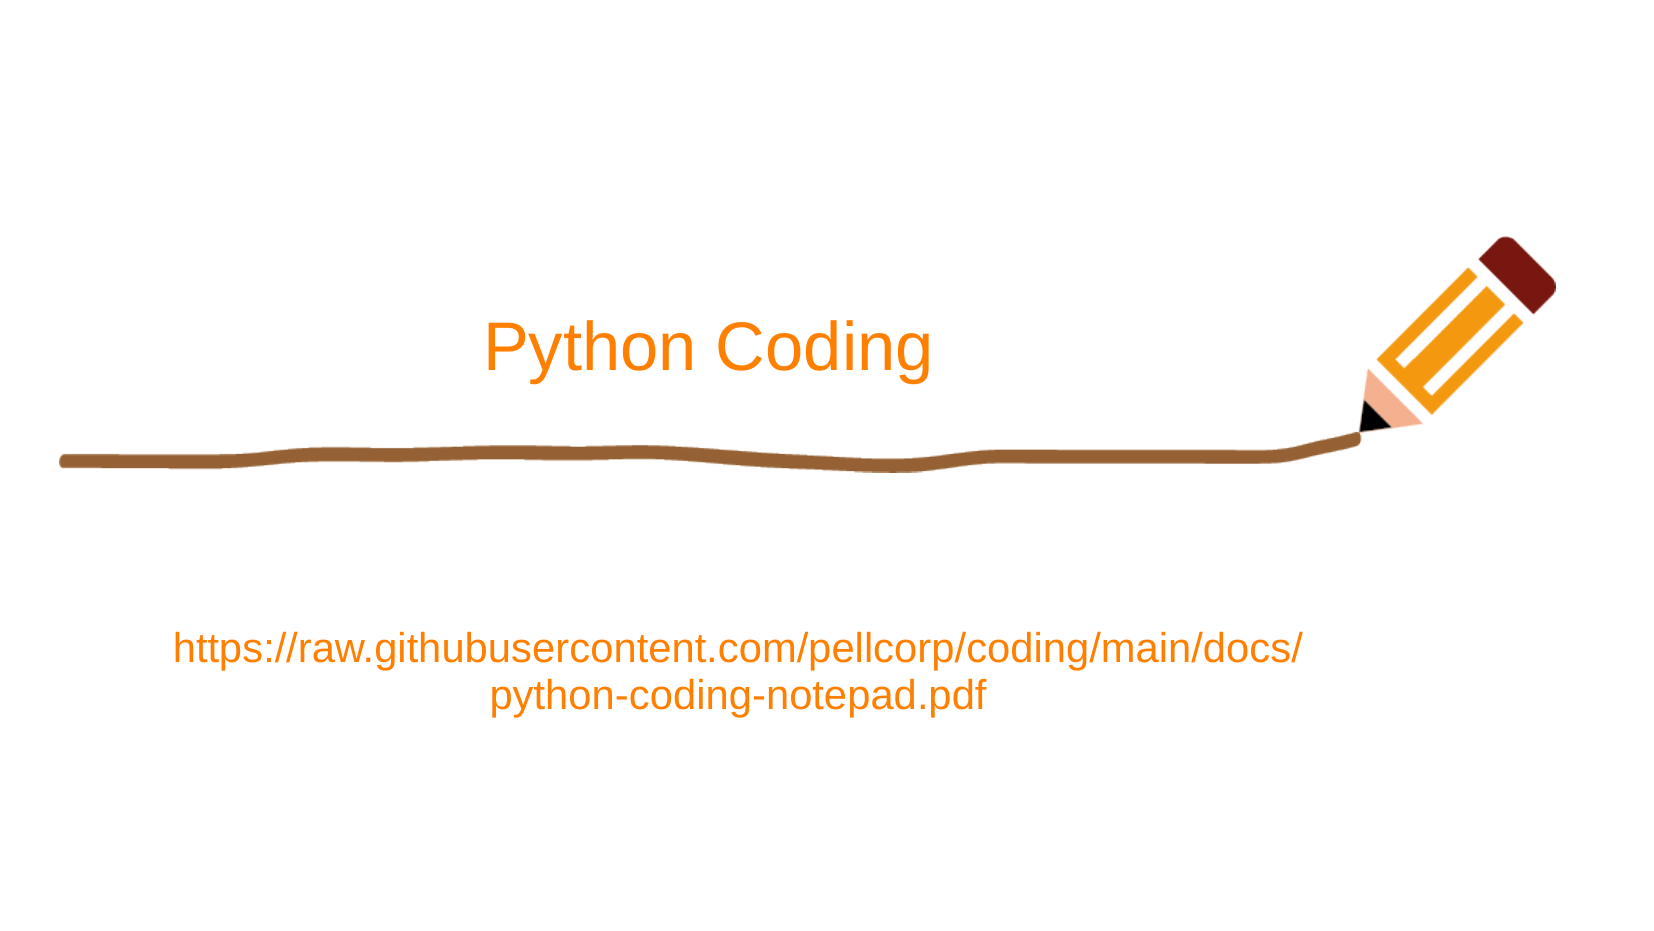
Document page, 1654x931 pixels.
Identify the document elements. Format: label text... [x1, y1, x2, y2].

title https://raw.githubusercontent.com/pellcorp/coding/main/docs/python-coding-notepad.pdf [118, 590, 1359, 753]
picture [59, 236, 1556, 473]
title Python Coding [88, 265, 1329, 429]
